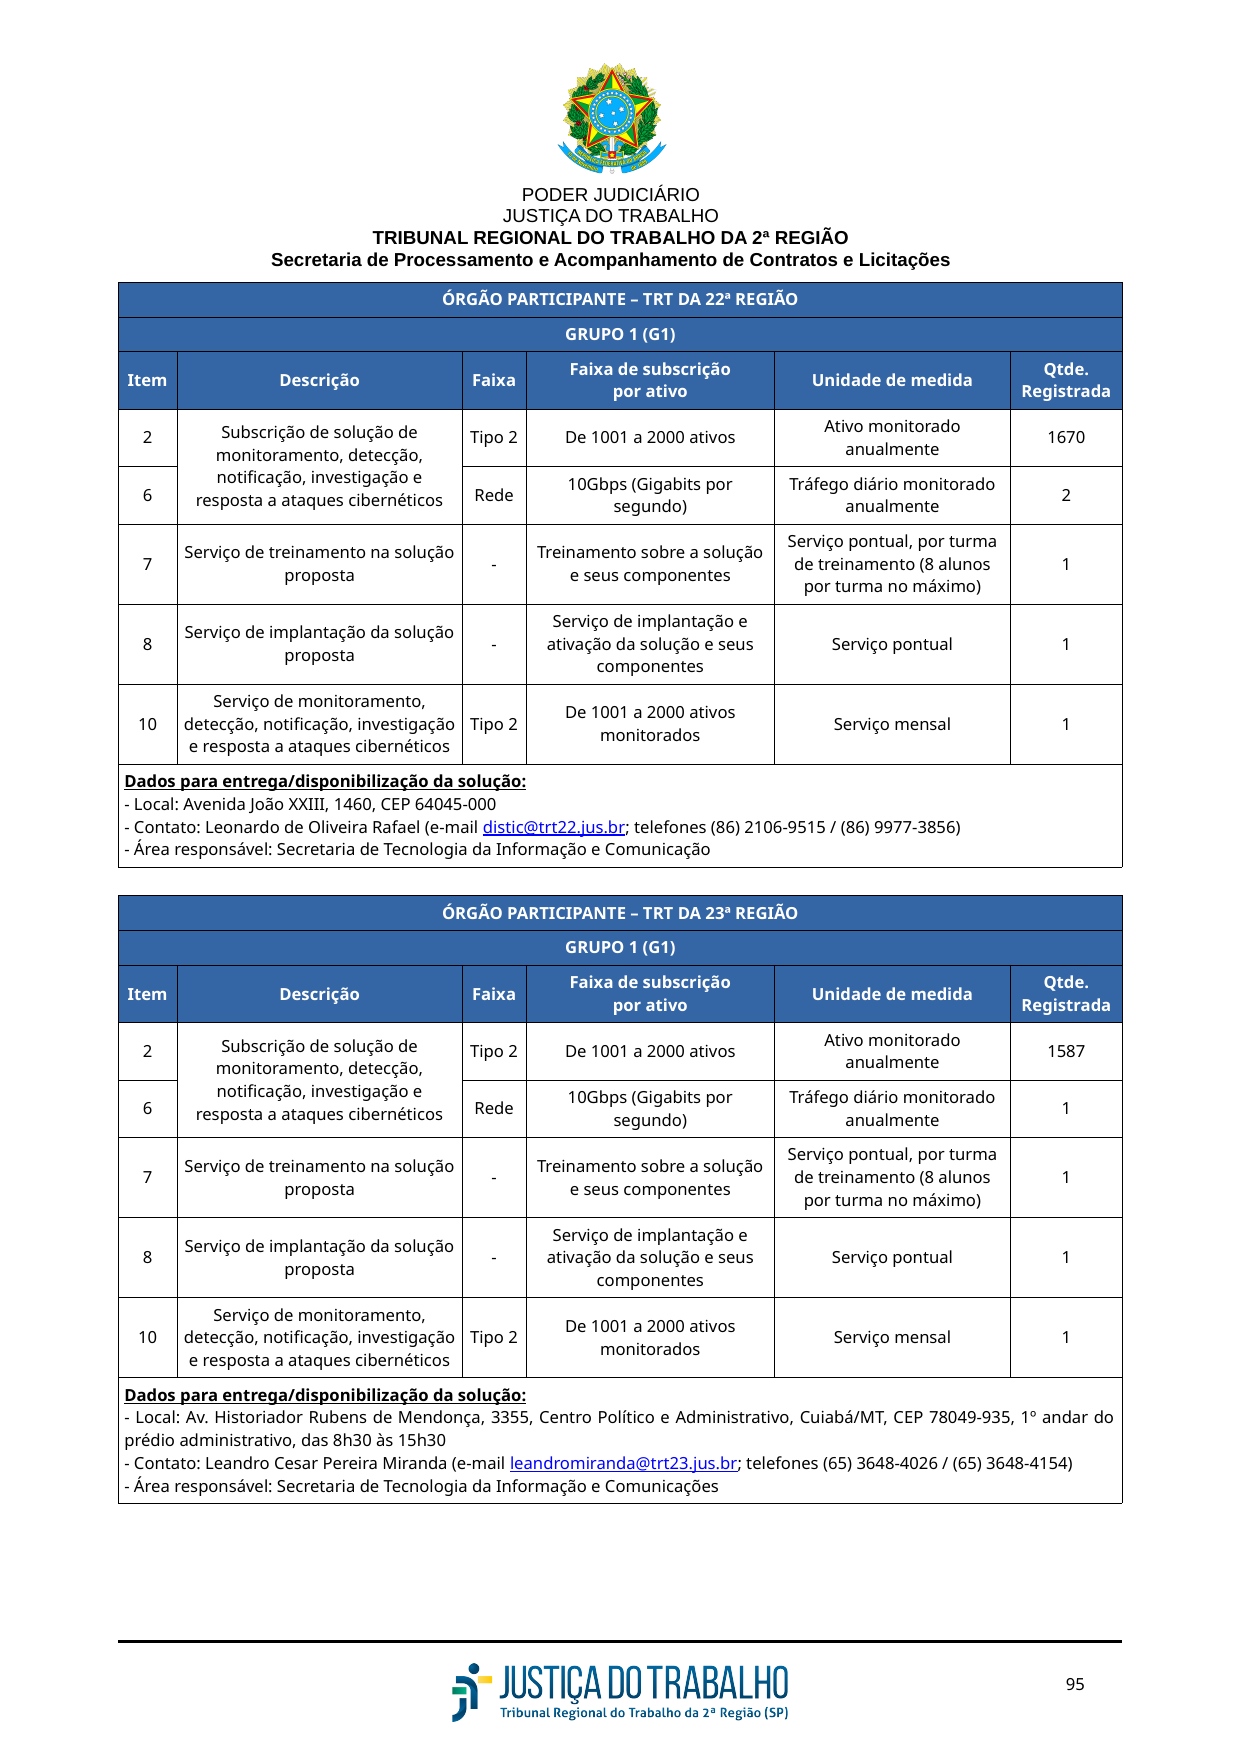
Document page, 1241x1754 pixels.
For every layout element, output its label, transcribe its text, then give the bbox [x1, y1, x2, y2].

table_cell 10 [119, 685, 177, 764]
table_cell 6 [119, 1081, 177, 1137]
table_cell 1 [1011, 685, 1122, 764]
table_cell Tipo 2 [463, 685, 526, 764]
table_cell Unidade de medida [775, 966, 1010, 1022]
table_cell 10Gbps (Gigabits por segundo) [527, 1081, 774, 1137]
table_cell GRUPO 1 (G1) [119, 318, 1122, 351]
table_cell Faixa de subscrição por ativo [527, 352, 774, 409]
table_cell Rede [463, 1081, 526, 1137]
table_cell Item [119, 966, 177, 1022]
table_cell Subscrição de solução de monitoramento, detecção, notificação, investigação e resposta a ataques cibernéticos [178, 410, 462, 523]
table_cell Serviço de treinamento na solução proposta [178, 525, 462, 603]
table_cell Tipo 2 [463, 1298, 526, 1377]
table_cell Serviço de implantação e ativação da solução e seus componentes [527, 605, 774, 684]
table_cell 2 [1011, 467, 1122, 523]
table_cell Faixa [463, 352, 526, 409]
table_cell 1 [1011, 605, 1122, 684]
table_cell Serviço pontual [775, 1218, 1010, 1297]
table_cell 6 [119, 467, 177, 523]
table_cell Serviço pontual, por turma de treinamento (8 alunos por turma no máximo) [775, 1138, 1010, 1217]
table_cell Tipo 2 [463, 410, 526, 466]
table_cell Subscrição de solução de monitoramento, detecção, notificação, investigação e resposta a ataques cibernéticos [178, 1023, 462, 1137]
table_cell Serviço pontual [775, 605, 1010, 684]
table_cell Serviço mensal [775, 685, 1010, 764]
table_cell Serviço de monitoramento, detecção, notificação, investigação e resposta a ataques cibernéticos [178, 1298, 462, 1377]
table_cell 1670 [1011, 410, 1122, 466]
table_cell 1587 [1011, 1023, 1122, 1079]
picture [452, 1663, 788, 1722]
table_cell - [463, 1138, 526, 1217]
table_cell 1 [1011, 1298, 1122, 1377]
table_cell Serviço de implantação da solução proposta [178, 605, 462, 684]
table_cell De 1001 a 2000 ativos monitorados [527, 685, 774, 764]
table_cell Serviço mensal [775, 1298, 1010, 1377]
table_cell 2 [119, 1023, 177, 1079]
table_cell 1 [1011, 525, 1122, 603]
table_cell Faixa [463, 966, 526, 1022]
table_cell 7 [119, 525, 177, 603]
table_cell 1 [1011, 1138, 1122, 1217]
table_cell Serviço de implantação da solução proposta [178, 1218, 462, 1297]
table_cell Descrição [178, 352, 462, 409]
table_cell 1 [1011, 1218, 1122, 1297]
table_cell - [463, 1218, 526, 1297]
table_cell Rede [463, 467, 526, 523]
table_cell 1 [1011, 1081, 1122, 1137]
table_cell Serviço de treinamento na solução proposta [178, 1138, 462, 1217]
table_cell Ativo monitorado anualmente [775, 1023, 1010, 1079]
table_cell Ativo monitorado anualmente [775, 410, 1010, 466]
table_cell Serviço de implantação e ativação da solução e seus componentes [527, 1218, 774, 1297]
table_cell Qtde. Registrada [1011, 966, 1122, 1022]
table_cell 7 [119, 1138, 177, 1217]
table_cell Unidade de medida [775, 352, 1010, 409]
table_cell Faixa de subscrição por ativo [527, 966, 774, 1022]
table_header ÓRGÃO PARTICIPANTE – TRT DA 22ª REGIÃO [119, 283, 1122, 317]
table_cell Serviço pontual, por turma de treinamento (8 alunos por turma no máximo) [775, 525, 1010, 603]
table_cell 8 [119, 1218, 177, 1297]
table_cell Descrição [178, 966, 462, 1022]
table_cell Treinamento sobre a solução e seus componentes [527, 525, 774, 603]
table_cell Serviço de monitoramento, detecção, notificação, investigação e resposta a ataques cibernéticos [178, 685, 462, 764]
table_cell - [463, 525, 526, 603]
table_cell Tráfego diário monitorado anualmente [775, 1081, 1010, 1137]
table_cell Dados para entrega/disponibilização da solução: - Local: Avenida João XXIII, 1460, CEP 64045-000 - Contato: Leonardo de Oliveira Rafael (e-mail distic@trt22.jus.br; telefones (86) 2106-9515 / (86) 9977-3856) - Área responsável: Secretaria de Tecnologia da Informação e Comunicação [119, 765, 1122, 867]
table_cell De 1001 a 2000 ativos [527, 410, 774, 466]
table_cell GRUPO 1 (G1) [119, 931, 1122, 965]
table_cell Dados para entrega/disponibilização da solução: - Local: Av. Historiador Rubens de Mendonça, 3355, Centro Político e Administrativo, Cuiabá/MT, CEP 78049-935, 1º andar do prédio administrativo, das 8h30 às 15h30 - Contato: Leandro Cesar Pereira Miranda (e-mail leandromiranda@trt23.jus.br; telefones (65) 3648-4026 / (65) 3648-4154) - Área responsável: Secretaria de Tecnologia da Informação e Comunicações [119, 1378, 1122, 1503]
table_cell 8 [119, 605, 177, 684]
table_cell 10 [119, 1298, 177, 1377]
table_cell De 1001 a 2000 ativos monitorados [527, 1298, 774, 1377]
table_cell De 1001 a 2000 ativos [527, 1023, 774, 1079]
table_header ÓRGÃO PARTICIPANTE – TRT DA 23ª REGIÃO [119, 896, 1122, 930]
table_cell Qtde. Registrada [1011, 352, 1122, 409]
table_cell Tipo 2 [463, 1023, 526, 1079]
table_cell 2 [119, 410, 177, 466]
table_cell Treinamento sobre a solução e seus componentes [527, 1138, 774, 1217]
table_cell Tráfego diário monitorado anualmente [775, 467, 1010, 523]
table_cell Item [119, 352, 177, 409]
table_cell 10Gbps (Gigabits por segundo) [527, 467, 774, 523]
table_cell - [463, 605, 526, 684]
